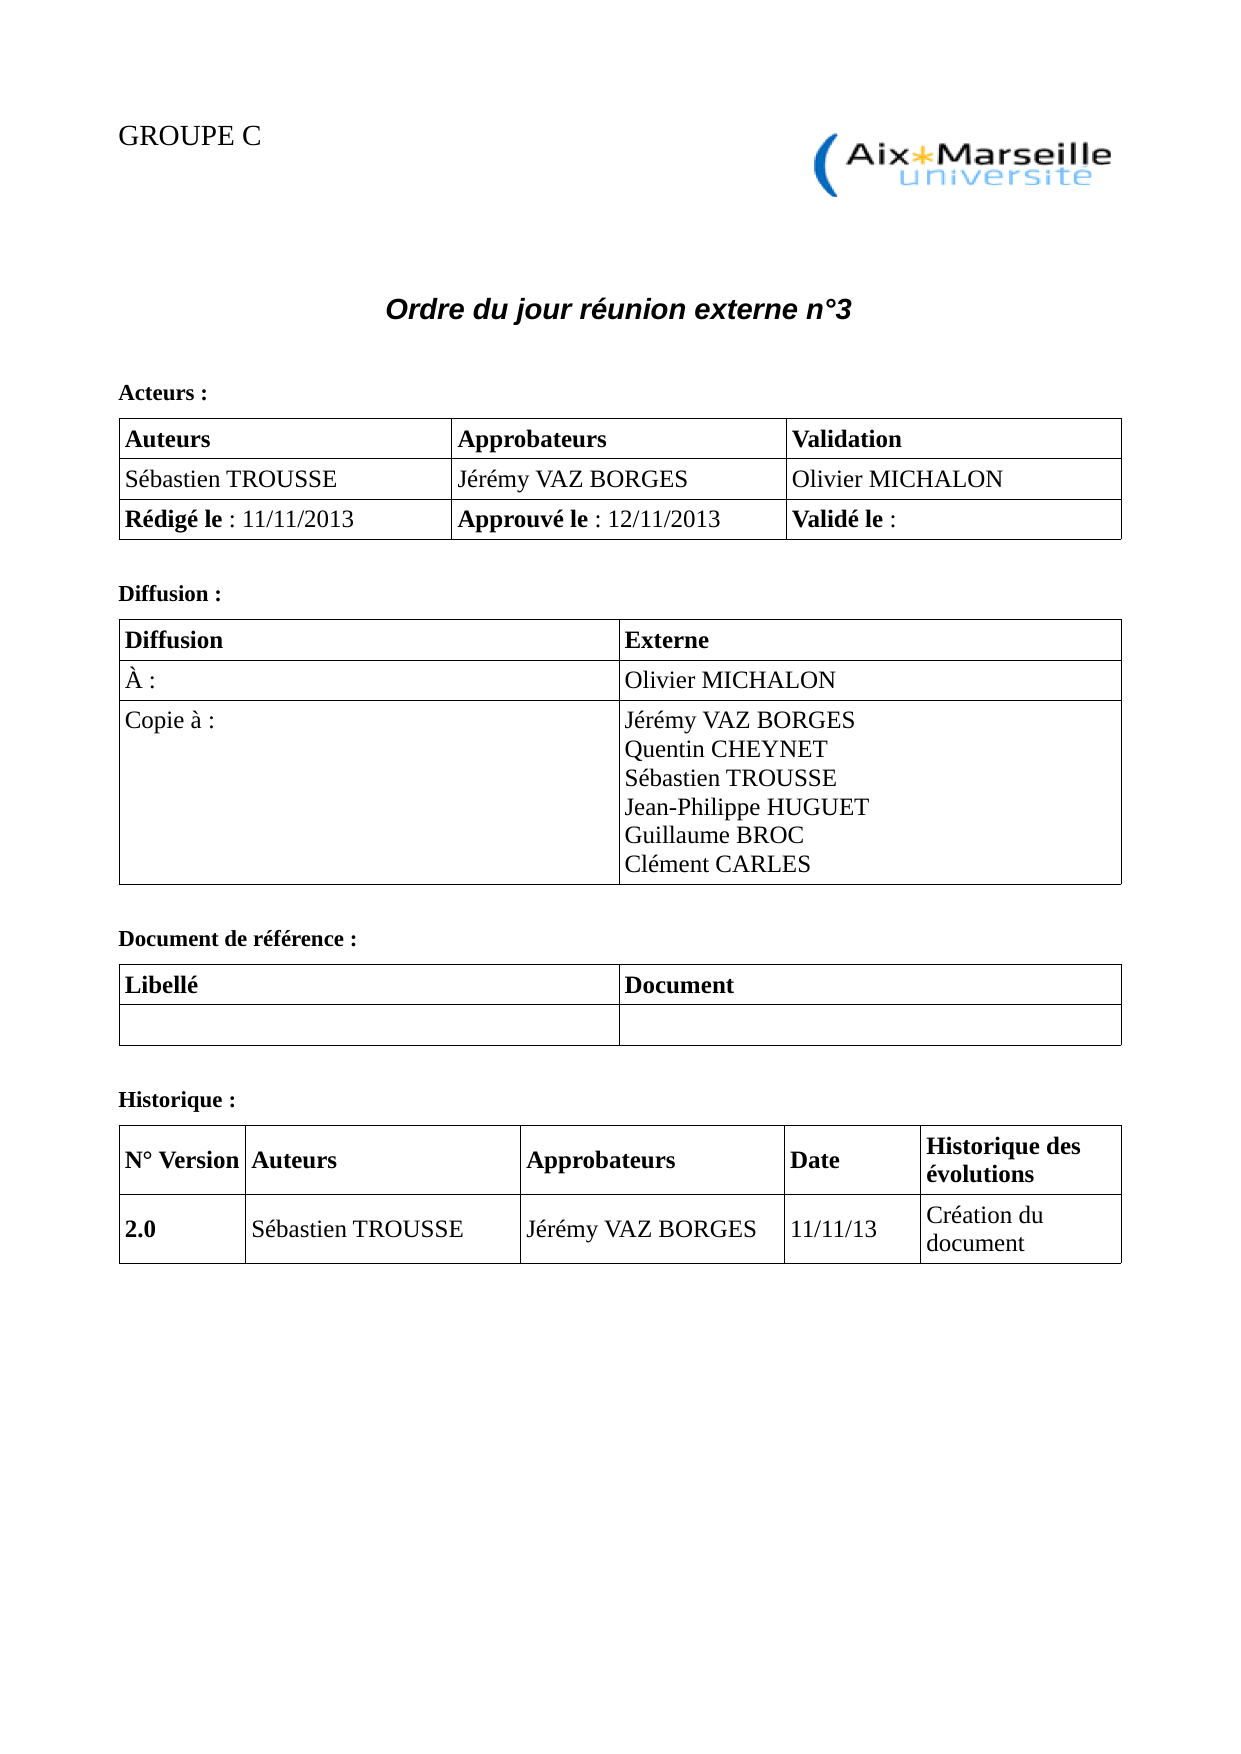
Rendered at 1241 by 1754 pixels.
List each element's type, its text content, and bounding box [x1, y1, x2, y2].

table_cell 11/11/13 [785, 1195, 920, 1263]
text Acteurs : [118, 379, 1122, 406]
text Historique : [118, 1086, 1122, 1112]
table_header Validation [787, 419, 1121, 458]
table_cell [620, 1005, 1121, 1045]
table_header Libellé [120, 965, 619, 1004]
subtitle Ordre du jour réunion externe n°3 [118, 292, 1122, 325]
table_cell Olivier MICHALON [620, 661, 1121, 700]
table_header Approbateurs [521, 1126, 784, 1194]
table_cell À : [120, 661, 619, 700]
table_cell Validé le : [787, 500, 1121, 539]
table_cell Jérémy VAZ BORGES Quentin CHEYNET Sébastien TROUSSE Jean-Philippe HUGUET Guillaume BROC Clément CARLES [620, 701, 1121, 884]
text Diffusion : [118, 580, 1122, 607]
table_cell [120, 1005, 619, 1045]
text GROUPE C [118, 118, 1122, 152]
table_cell 2.0 [120, 1195, 245, 1263]
table_header Approbateurs [452, 419, 786, 458]
table_header Historique des évolutions [921, 1126, 1121, 1194]
text Document de référence : [118, 925, 1122, 952]
table_cell Rédigé le : 11/11/2013 [120, 500, 451, 539]
table_cell Jérémy VAZ BORGES [452, 459, 786, 499]
table_cell Copie à : [120, 701, 619, 884]
table_cell Création du document [921, 1195, 1121, 1263]
table_cell Sébastien TROUSSE [120, 459, 451, 499]
table_header Document [620, 965, 1121, 1004]
table_header Externe [620, 620, 1121, 659]
table_cell Olivier MICHALON [787, 459, 1121, 499]
table_cell Sébastien TROUSSE [246, 1195, 520, 1263]
table_header N° Version [120, 1126, 245, 1194]
table_header Diffusion [120, 620, 619, 659]
table_header Date [785, 1126, 920, 1194]
table_cell Jérémy VAZ BORGES [521, 1195, 784, 1263]
table_cell Approuvé le : 12/11/2013 [452, 500, 786, 539]
table_header Auteurs [246, 1126, 520, 1194]
table_header Auteurs [120, 419, 451, 458]
